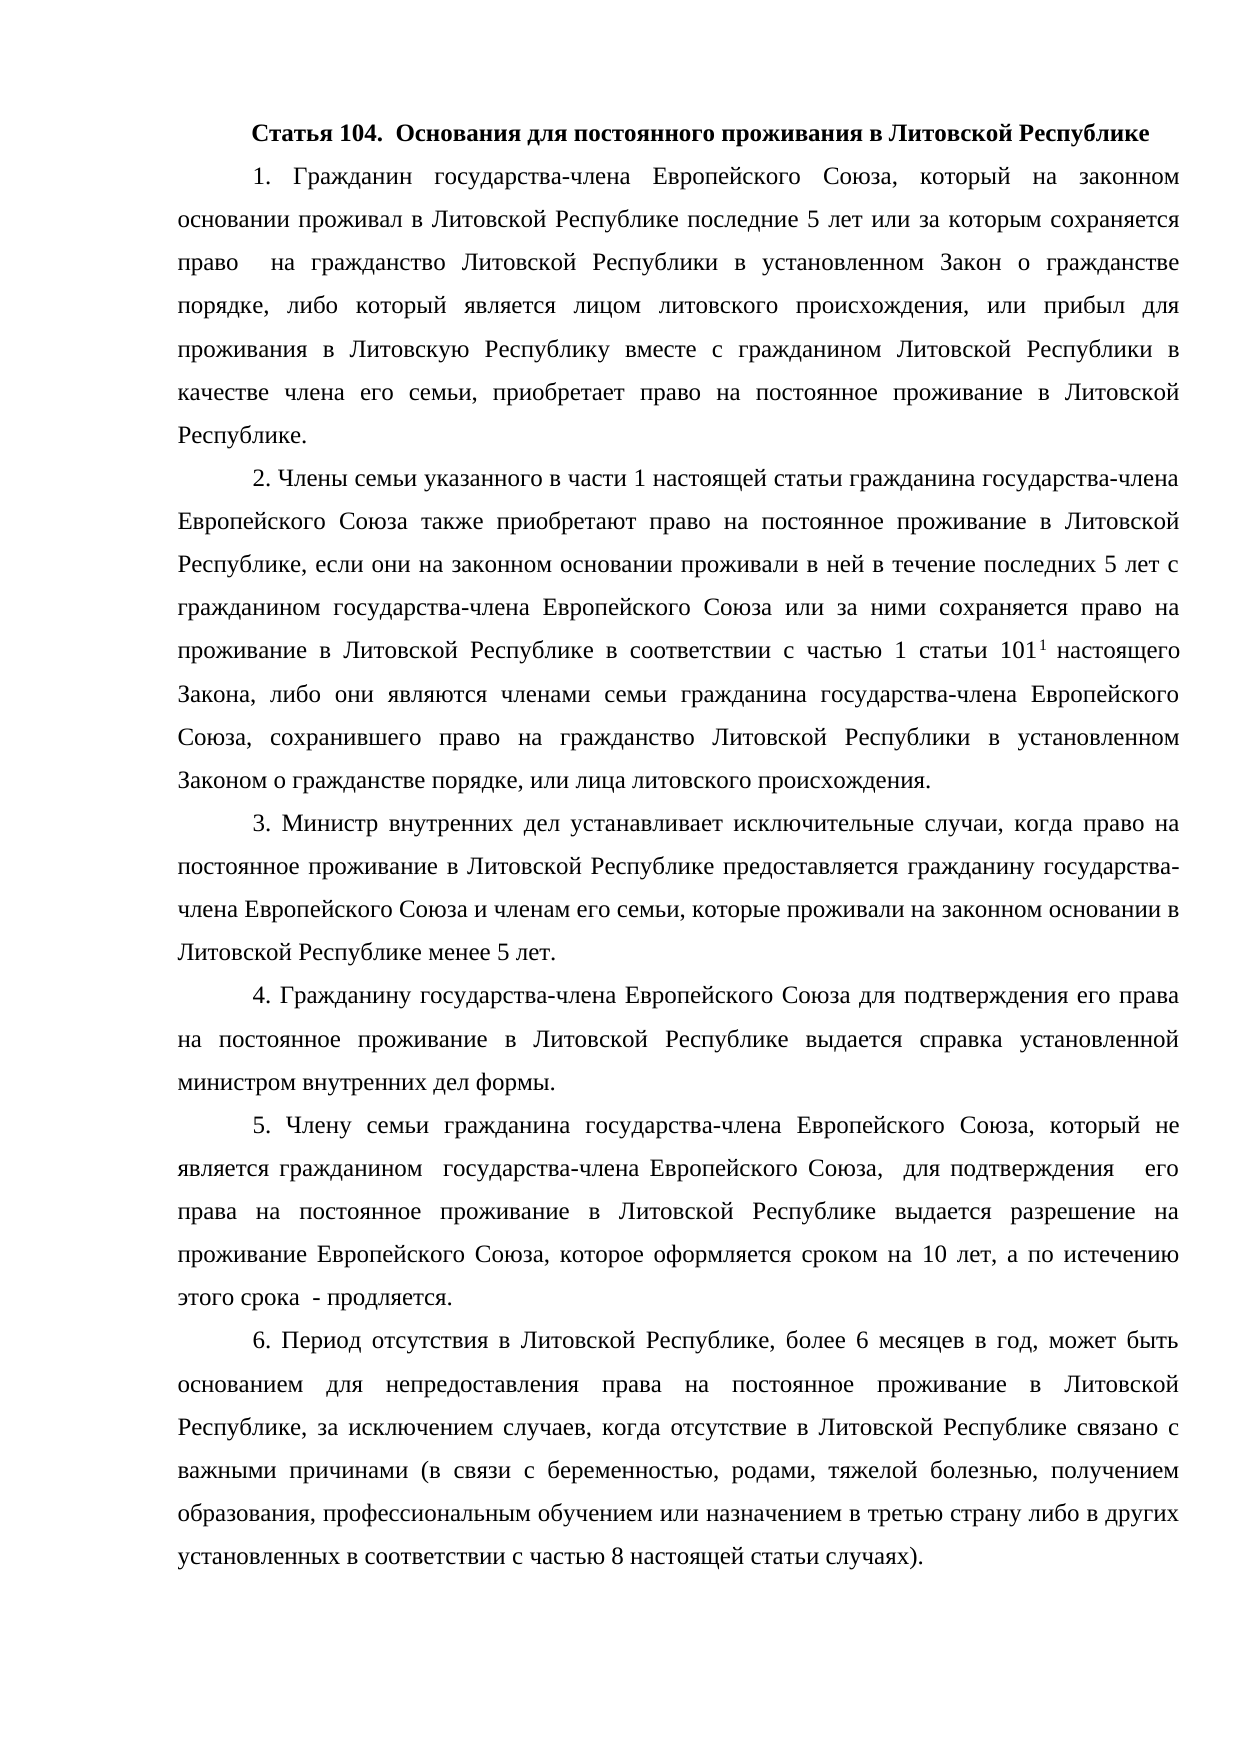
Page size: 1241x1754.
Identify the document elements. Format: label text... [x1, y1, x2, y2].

text 2. Члены семьи указанного в части 1 настоящей статьи гражданина государства-члена Европейского Союза также приобретают право на постоянное проживание в Литовской Республике, если они на законном основании проживали в ней в течение последних 5 лет с гражданином государства-члена Европейского Союза или за ними сохраняется право на проживание в Литовской Республике в соответствии с частью 1 статьи 1011 настоящего Закона, либо они являются членами семьи гражданина государства-члена Европейского Союза, сохранившего право на гражданство Литовской Республики в установленном Законом о гражданстве порядке, или лица литовского происхождения. [177, 463, 1180, 794]
text 6. Период отсутствия в Литовской Республике, более 6 месяцев в год, может быть основанием для непредоставления права на постоянное проживание в Литовской Республике, за исключением случаев, когда отсутствие в Литовской Республике связано с важными причинами (в связи с беременностью, родами, тяжелой болезнью, получением образования, профессиональным обучением или назначением в третью страну либо в других установленных в соответствии с частью 8 настоящей статьи случаях). [177, 1326, 1180, 1570]
text Статья 104. Основания для постоянного проживания в Литовской Республике [251, 118, 1181, 147]
text 3. Министр внутренних дел устанавливает исключительные случаи, когда право на постоянное проживание в Литовской Республике предоставляется гражданину государства-члена Европейского Союза и членам его семьи, которые проживали на законном основании в Литовской Республике менее 5 лет. [177, 808, 1180, 966]
text 4. Гражданину государства-члена Европейского Союза для подтверждения его права на постоянное проживание в Литовской Республике выдается справка установленной министром внутренних дел формы. [177, 981, 1180, 1096]
text 1. Гражданин государства-члена Европейского Союза, который на законном основании проживал в Литовской Республике последние 5 лет или за которым сохраняется право на гражданство Литовской Республики в установленном Закон о гражданстве порядке, либо который является лицом литовского происхождения, или прибыл для проживания в Литовскую Республику вместе с гражданином Литовской Республики в качестве члена его семьи, приобретает право на постоянное проживание в Литовской Республике. [177, 161, 1180, 449]
text 5. Члену семьи гражданина государства-члена Европейского Союза, который не является гражданином государства-члена Европейского Союза, для подтверждения его права на постоянное проживание в Литовской Республике выдается разрешение на проживание Европейского Союза, которое оформляется сроком на 10 лет, а по истечению этого срока - продляется. [177, 1110, 1180, 1311]
